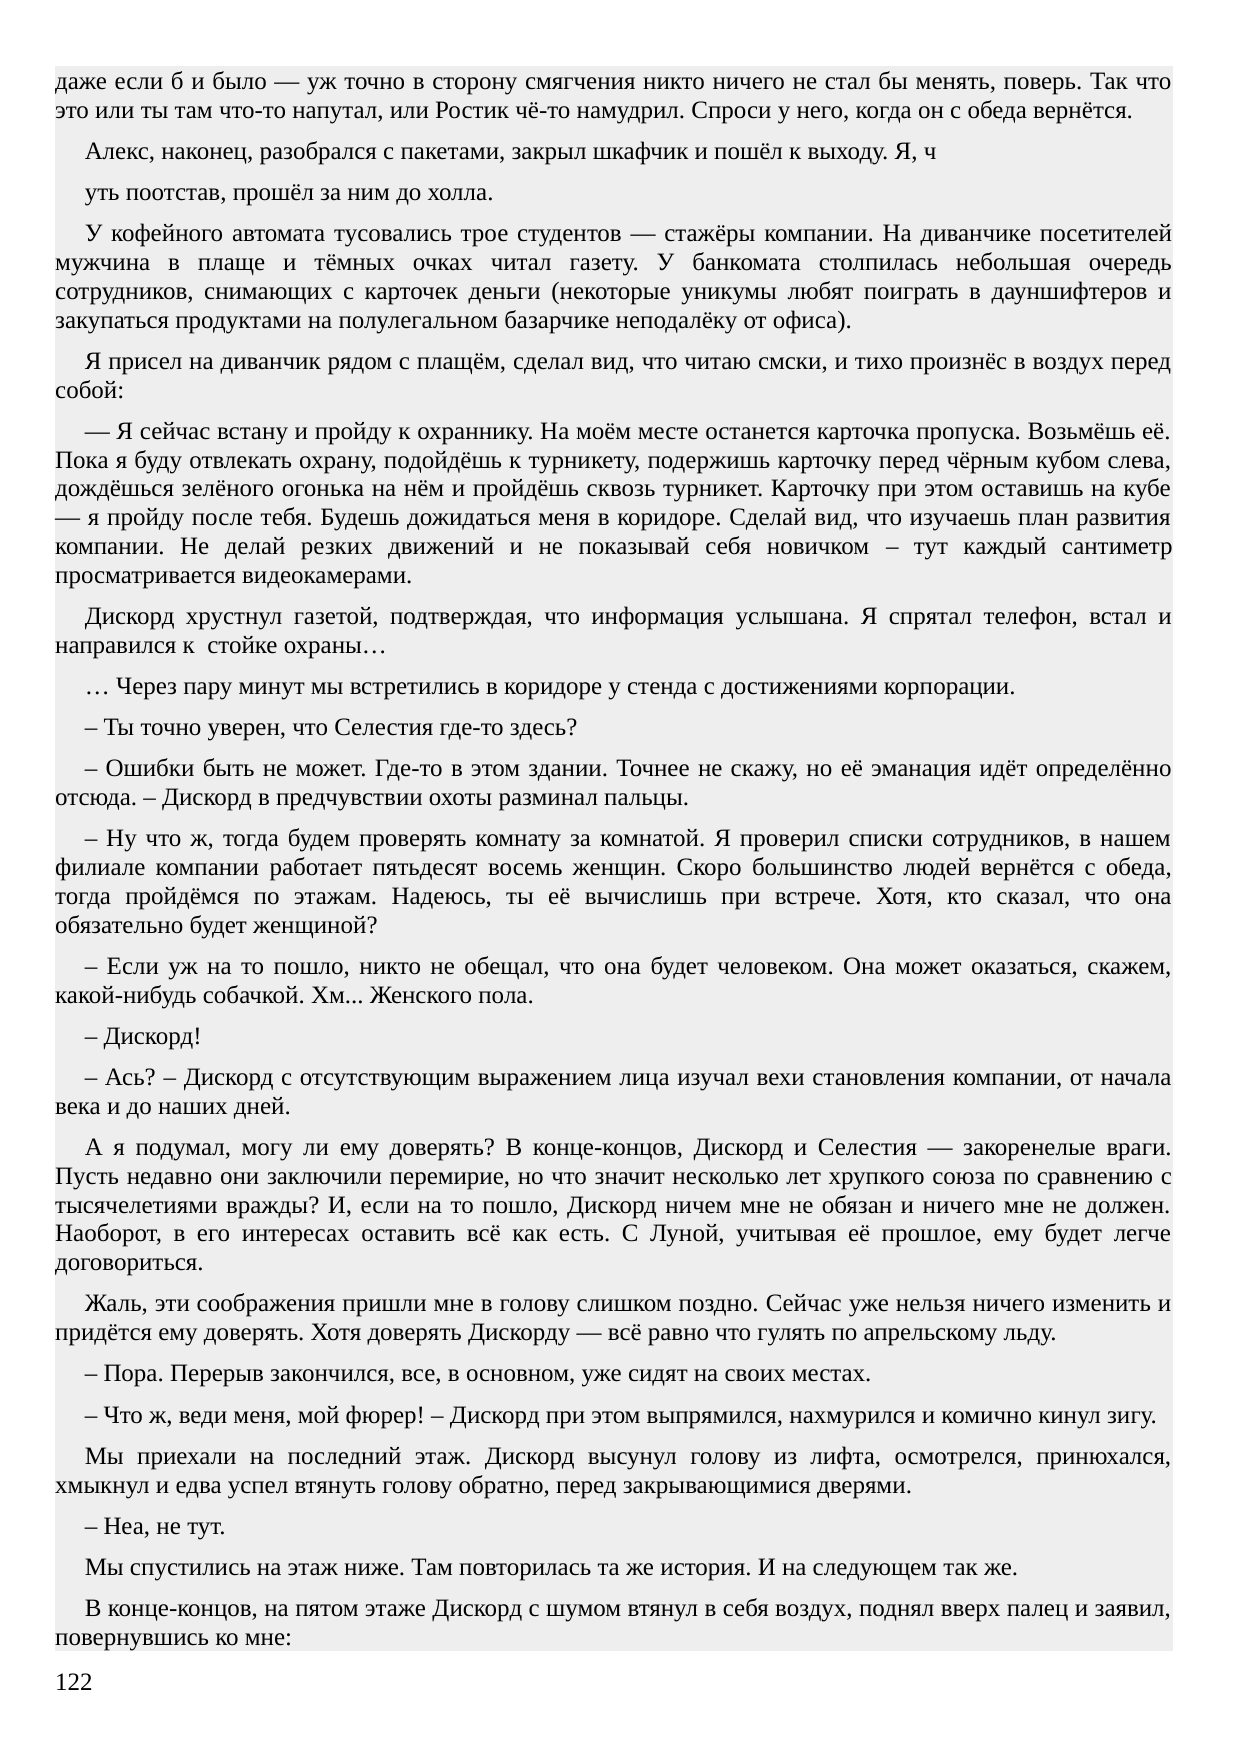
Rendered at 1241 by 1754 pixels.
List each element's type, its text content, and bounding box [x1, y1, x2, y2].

text – Ну что ж, тогда будем проверять комнату за комнатой. Я проверил списки сотрудников, в нашем филиале компании работает пятьдесят восемь женщин. Скоро большинство людей вернётся с обеда, тогда пройдёмся по этажам. Надеюсь, ты её вычислишь при встрече. Хотя, кто сказал, что она обязательно будет женщиной? [55, 823, 1173, 938]
text Я присел на диванчик рядом с плащём, сделал вид, что читаю смски, и тихо произнёс в воздух перед собой: [55, 346, 1173, 403]
text Алекс, наконец, разобрался с пакетами, закрыл шкафчик и пошёл к выходу. Я, ч [55, 136, 1173, 165]
text Жаль, эти соображения пришли мне в голову слишком поздно. Сейчас уже нельзя ничего изменить и придётся ему доверять. Хотя доверять Дискорду — всё равно что гулять по апрельскому льду. [55, 1288, 1173, 1346]
text А я подумал, могу ли ему доверять? В конце-концов, Дискорд и Селестия — закоренелые враги. Пусть недавно они заключили перемирие, но что значит несколько лет хрупкого союза по сравнению с тысячелетиями вражды? И, если на то пошло, Дискорд ничем мне не обязан и ничего мне не должен. Наоборот, в его интересах оставить всё как есть. С Луной, учитывая её прошлое, ему будет легче договориться. [55, 1132, 1173, 1276]
text – Ась? – Дискорд с отсутствующим выражением лица изучал вехи становления компании, от начала века и до наших дней. [55, 1062, 1173, 1120]
text Дискорд хрустнул газетой, подтверждая, что информация услышана. Я спрятал телефон, встал и направился к стойке охраны… [55, 601, 1173, 658]
text … Через пару минут мы встретились в коридоре у стенда с достижениями корпорации. [55, 671, 1173, 700]
text – Неа, не тут. [55, 1511, 1173, 1540]
text – Пора. Перерыв закончился, все, в основном, уже сидят на своих местах. [55, 1358, 1173, 1387]
text – Дискорд! [55, 1021, 1173, 1050]
text — Я сейчас встану и пройду к охраннику. На моём месте останется карточка пропуска. Возьмёшь её. Пока я буду отвлекать охрану, подойдёшь к турникету, подержишь карточку перед чёрным кубом слева, дождёшься зелёного огонька на нём и пройдёшь сквозь турникет. Карточку при этом оставишь на кубе — я пройду после тебя. Будешь дожидаться меня в коридоре. Сделай вид, что изучаешь план развития компании. Не делай резких движений и не показывай себя новичком – тут каждый сантиметр просматривается видеокамерами. [55, 416, 1173, 588]
text Мы спустились на этаж ниже. Там повторилась та же история. И на следующем так же. [55, 1552, 1173, 1581]
text – Ты точно уверен, что Селестия где-то здесь? [55, 712, 1173, 741]
text – Что ж, веди меня, мой фюрер! – Дискорд при этом выпрямился, нахмурился и комично кинул зигу. [55, 1400, 1173, 1428]
text даже если б и было — уж точно в сторону смягчения никто ничего не стал бы менять, поверь. Так что это или ты там что-то напутал, или Ростик чё-то намудрил. Спроси у него, когда он с обеда вернётся. [55, 66, 1173, 123]
text У кофейного автомата тусовались трое студентов — стажёры компании. На диванчике посетителей мужчина в плаще и тёмных очках читал газету. У банкомата столпилась небольшая очередь сотрудников, снимающих с карточек деньги (некоторые уникумы любят поиграть в дауншифтеров и закупаться продуктами на полулегальном базарчике неподалёку от офиса). [55, 218, 1173, 333]
text уть поотстав, прошёл за ним до холла. [55, 177, 1173, 206]
text – Ошибки быть не может. Где-то в этом здании. Точнее не скажу, но её эманация идёт определённо отсюда. – Дискорд в предчувствии охоты разминал пальцы. [55, 753, 1173, 811]
text В конце-концов, на пятом этаже Дискорд с шумом втянул в себя воздух, поднял вверх палец и заявил, повернувшись ко мне: [55, 1593, 1173, 1651]
text Мы приехали на последний этаж. Дискорд высунул голову из лифта, осмотрелся, принюхался, хмыкнул и едва успел втянуть голову обратно, перед закрывающимися дверями. [55, 1441, 1173, 1498]
text – Если уж на то пошло, никто не обещал, что она будет человеком. Она может оказаться, скажем, какой-нибудь собачкой. Хм... Женского пола. [55, 951, 1173, 1008]
